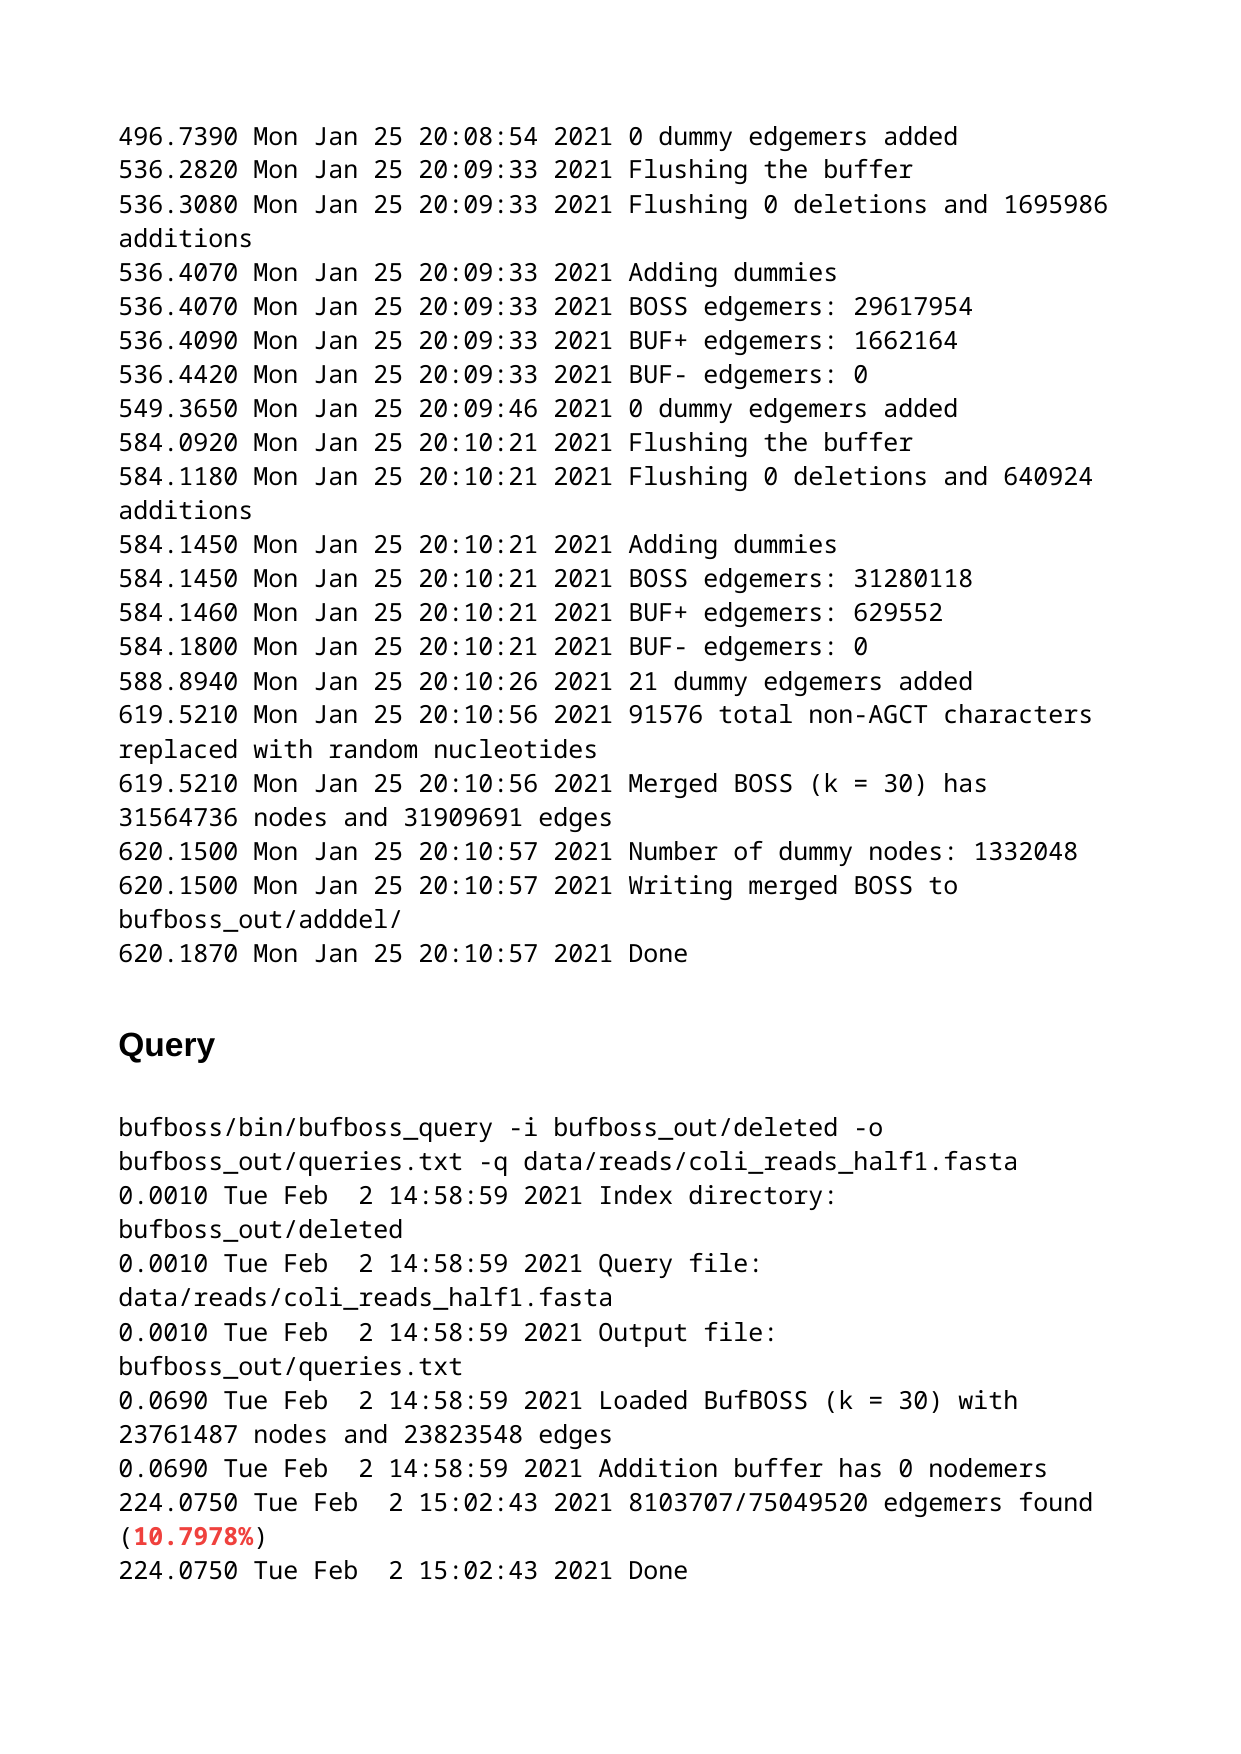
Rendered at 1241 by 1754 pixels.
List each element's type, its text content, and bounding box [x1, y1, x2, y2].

subtitle Query [118, 1024, 1122, 1063]
text 0.0010 Tue Feb 2 14:58:59 2021 Output file: bufboss_out/queries.txt [118, 1314, 1122, 1382]
text 619.5210 Mon Jan 25 20:10:56 2021 91576 total non-AGCT characters replaced with random nucleotides [118, 697, 1122, 765]
text 0.0010 Tue Feb 2 14:58:59 2021 Index directory: bufboss_out/deleted [118, 1178, 1122, 1246]
text 536.2820 Mon Jan 25 20:09:33 2021 Flushing the buffer [118, 152, 1122, 186]
text bufboss/bin/bufboss_query -i bufboss_out/deleted -o bufboss_out/queries.txt -q data/reads/coli_reads_half1.fasta [118, 1110, 1122, 1178]
text 620.1500 Mon Jan 25 20:10:57 2021 Number of dummy nodes: 1332048 [118, 833, 1122, 867]
text 584.1460 Mon Jan 25 20:10:21 2021 BUF+ edgemers: 629552 [118, 595, 1122, 629]
text 620.1500 Mon Jan 25 20:10:57 2021 Writing merged BOSS to bufboss_out/adddel/ [118, 867, 1122, 936]
text 536.4090 Mon Jan 25 20:09:33 2021 BUF+ edgemers: 1662164 [118, 322, 1122, 357]
text 0.0690 Tue Feb 2 14:58:59 2021 Loaded BufBOSS (k = 30) with 23761487 nodes and 23823548 edges [118, 1382, 1122, 1450]
text 584.1450 Mon Jan 25 20:10:21 2021 BOSS edgemers: 31280118 [118, 561, 1122, 595]
text 496.7390 Mon Jan 25 20:08:54 2021 0 dummy edgemers added [118, 118, 1122, 152]
text 536.4070 Mon Jan 25 20:09:33 2021 BOSS edgemers: 29617954 [118, 288, 1122, 322]
text 536.4070 Mon Jan 25 20:09:33 2021 Adding dummies [118, 254, 1122, 288]
text 536.3080 Mon Jan 25 20:09:33 2021 Flushing 0 deletions and 1695986 additions [118, 186, 1122, 254]
text 584.1800 Mon Jan 25 20:10:21 2021 BUF- edgemers: 0 [118, 629, 1122, 663]
text 536.4420 Mon Jan 25 20:09:33 2021 BUF- edgemers: 0 [118, 357, 1122, 391]
text 620.1870 Mon Jan 25 20:10:57 2021 Done [118, 936, 1122, 970]
text 224.0750 Tue Feb 2 15:02:43 2021 Done [118, 1553, 1122, 1587]
text 584.1450 Mon Jan 25 20:10:21 2021 Adding dummies [118, 527, 1122, 561]
text 619.5210 Mon Jan 25 20:10:56 2021 Merged BOSS (k = 30) has 31564736 nodes and 31909691 edges [118, 765, 1122, 833]
text 584.1180 Mon Jan 25 20:10:21 2021 Flushing 0 deletions and 640924 additions [118, 459, 1122, 527]
text 588.8940 Mon Jan 25 20:10:26 2021 21 dummy edgemers added [118, 663, 1122, 697]
text 0.0690 Tue Feb 2 14:58:59 2021 Addition buffer has 0 nodemers [118, 1450, 1122, 1484]
text 584.0920 Mon Jan 25 20:10:21 2021 Flushing the buffer [118, 425, 1122, 459]
text 224.0750 Tue Feb 2 15:02:43 2021 8103707/75049520 edgemers found (10.7978%) [118, 1484, 1122, 1553]
text 0.0010 Tue Feb 2 14:58:59 2021 Query file: data/reads/coli_reads_half1.fasta [118, 1246, 1122, 1314]
text 549.3650 Mon Jan 25 20:09:46 2021 0 dummy edgemers added [118, 391, 1122, 425]
